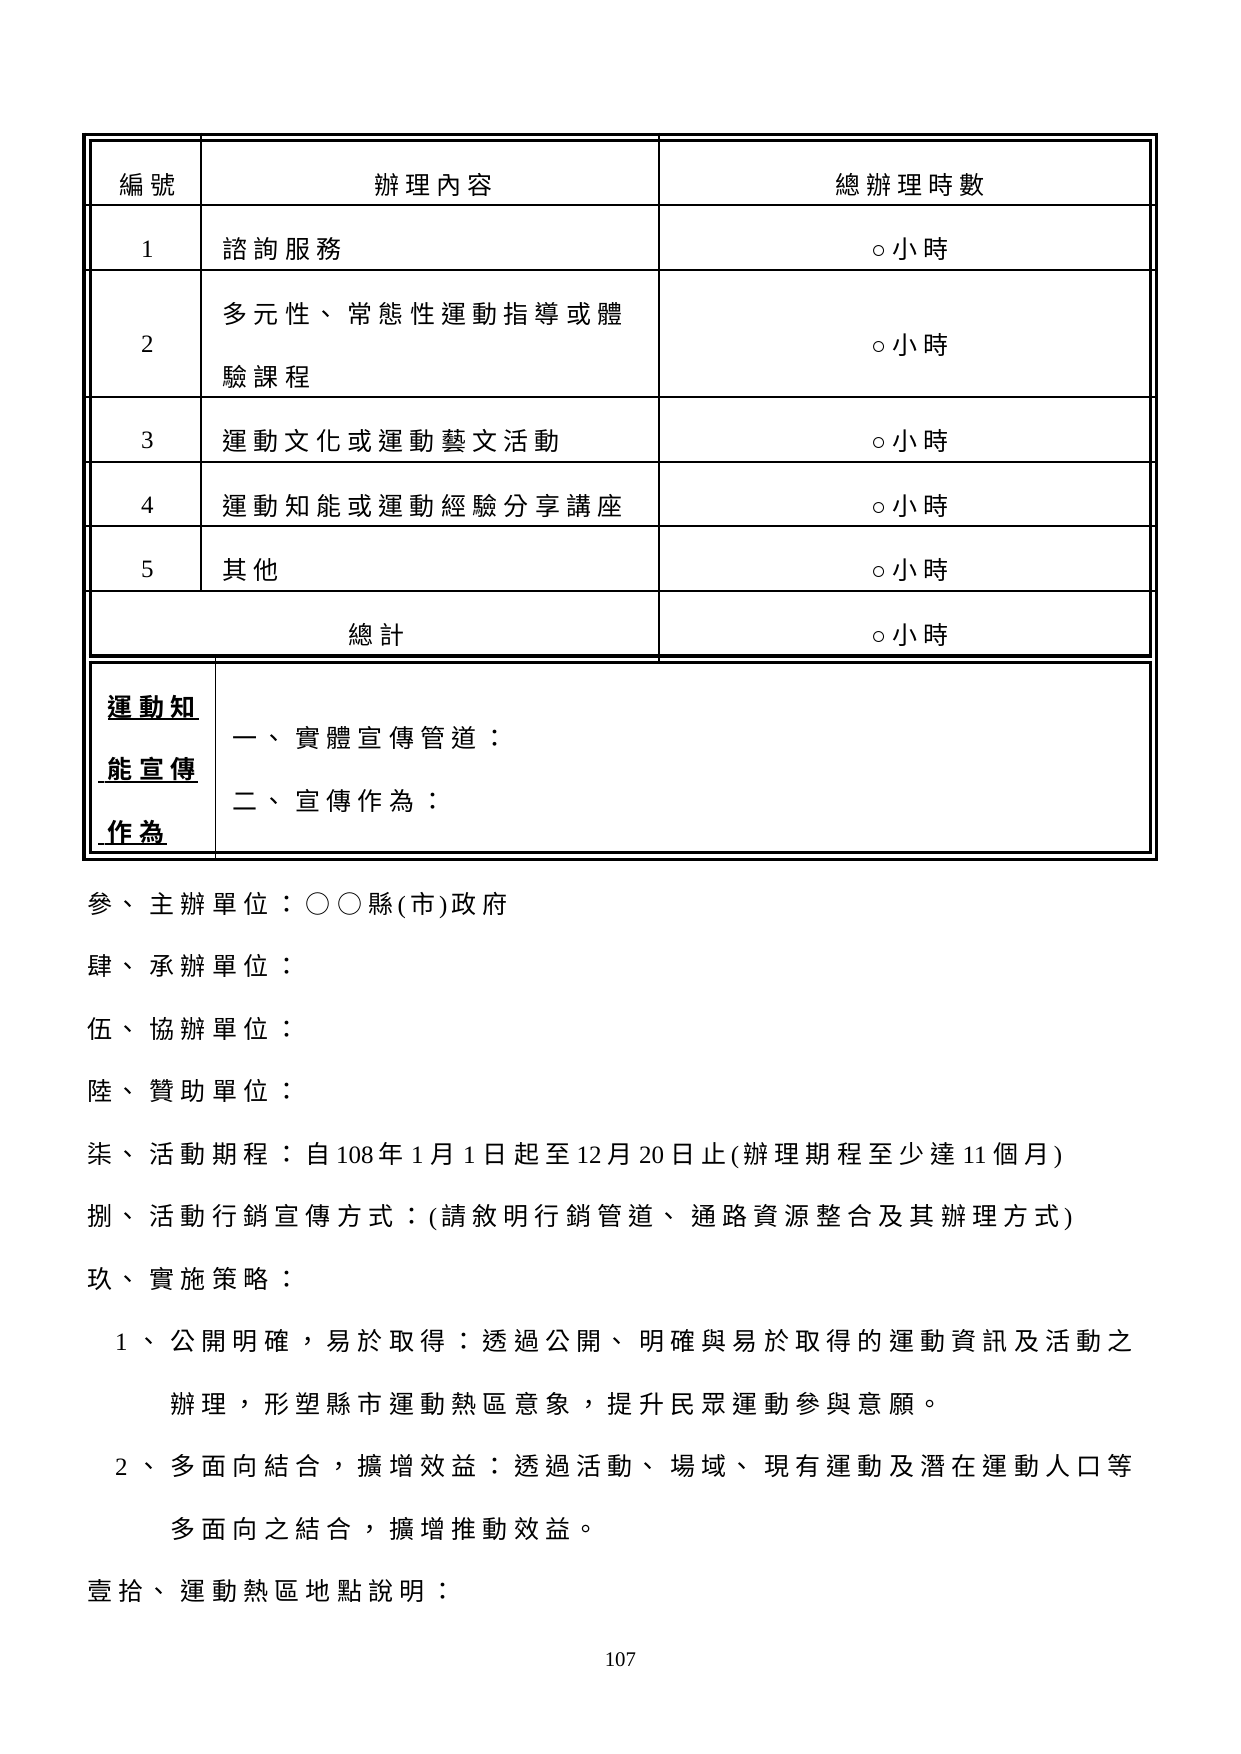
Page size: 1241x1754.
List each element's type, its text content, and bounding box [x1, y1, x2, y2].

list 承辦單位： [84, 923, 1157, 986]
list 運動熱區地點說明： [84, 1548, 1157, 1611]
table_cell 其他 [202, 527, 658, 590]
table_cell ○小時 [660, 463, 1149, 525]
table_cell 運動知能或運動經驗分享講座 [202, 463, 658, 525]
list 協辦單位： [84, 986, 1157, 1048]
table_cell ○小時 [660, 592, 1149, 654]
list 活動期程：自108年1月1日起至12月20日止(辦理期程至少達11個月) [84, 1111, 1157, 1173]
table_header 編號 [87, 136, 200, 204]
table_cell ○小時 [660, 206, 1149, 269]
table_cell ○小時 [660, 271, 1149, 396]
table_cell 總計 [92, 592, 658, 654]
table_cell 諮詢服務 [202, 206, 658, 269]
table_cell 1 [92, 206, 200, 269]
table_cell 4 [92, 463, 200, 525]
table_header 辦理內容 [202, 142, 658, 204]
table_cell 5 [92, 527, 200, 590]
table_cell 運動文化或運動藝文活動 [202, 398, 658, 461]
list 活動行銷宣傳方式：(請敘明行銷管道、通路資源整合及其辦理方式) [84, 1173, 1157, 1236]
table_cell 運動知能宣傳作為 [87, 654, 215, 851]
list 實施策略： [84, 1236, 1157, 1298]
table_cell [660, 654, 1153, 851]
table_cell ○小時 [660, 398, 1149, 461]
table_header 總辦理時數 [660, 136, 1153, 204]
list 主辦單位：○○縣(市)政府 [84, 861, 1157, 923]
table_cell 2 [92, 271, 200, 396]
list 贊助單位： [84, 1048, 1157, 1111]
list 多面向結合，擴增效益：透過活動、場域、現有運動及潛在運動人口等多面向之結合，擴增推動效益。 [109, 1423, 1157, 1548]
table_cell 多元性、常態性運動指導或體驗課程 [202, 271, 658, 396]
table_cell 一、實體宣傳管道： 二、宣傳作為： [216, 664, 1149, 851]
table_cell 3 [92, 398, 200, 461]
table_cell ○小時 [660, 527, 1149, 590]
list 公開明確，易於取得：透過公開、明確與易於取得的運動資訊及活動之辦理，形塑縣市運動熱區意象，提升民眾運動參與意願。 [109, 1298, 1157, 1423]
